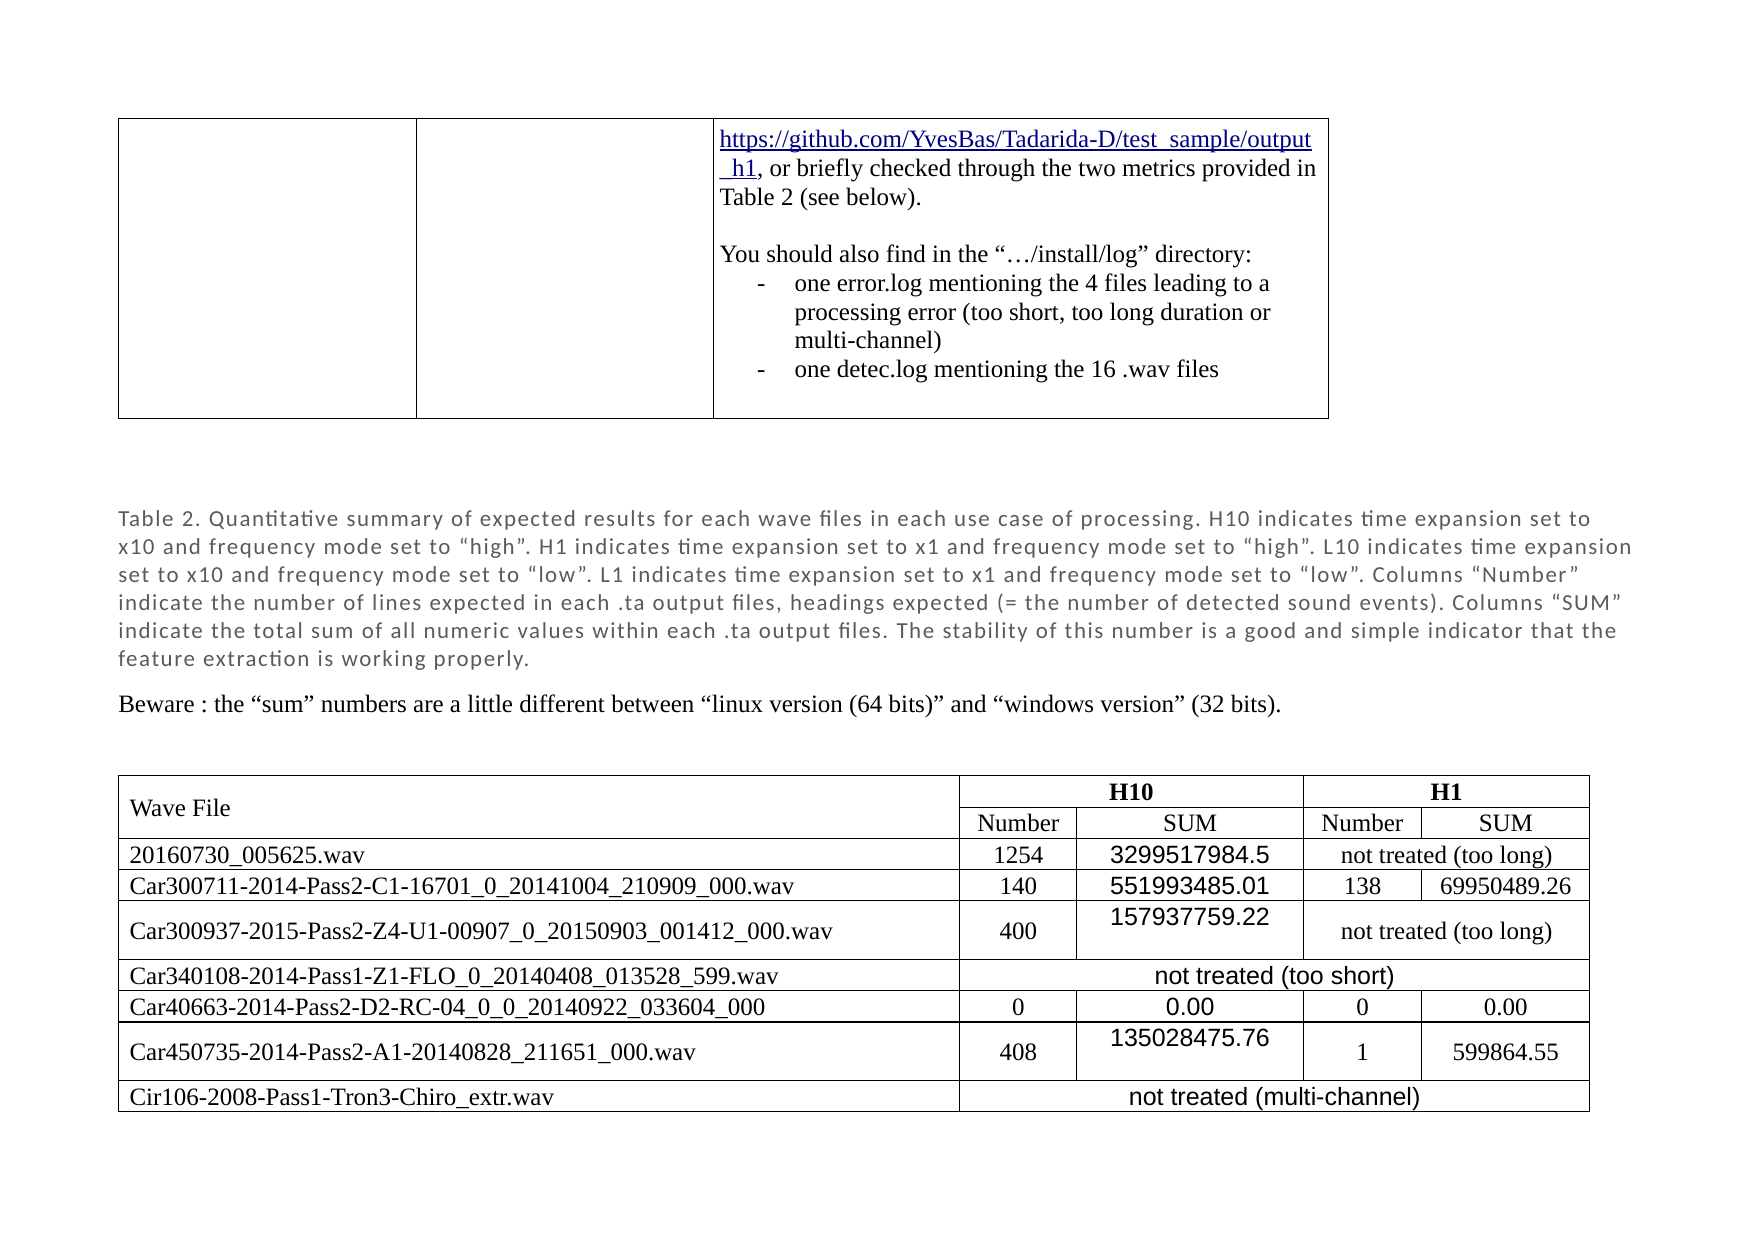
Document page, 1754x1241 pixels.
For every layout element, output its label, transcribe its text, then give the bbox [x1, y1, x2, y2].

table_cell 1254 [960, 839, 1076, 869]
table_cell [417, 119, 713, 418]
table_cell 1 [1304, 1023, 1421, 1080]
table_cell 135028475.76 [1077, 1023, 1303, 1080]
text Table 2. Quantitative summary of expected results for each wave files in each use case of processing. H10 indicates time expansion set to x10 and frequency mode set to “high”. H1 indicates time expansion set to x1 and frequency mode set to “high”. L10 indicates time expansion set to x10 and frequency mode set to “low”. L1 indicates time expansion set to x1 and frequency mode set to “low”. Columns “Number” indicate the number of lines expected in each .ta output files, headings expected (= the number of detected sound events). Columns “SUM” indicate the total sum of all numeric values within each .ta output files. The stability of this number is a good and simple indicator that the feature extraction is working properly. [118, 504, 1636, 672]
table_cell Car300711-2014-Pass2-C1-16701_0_20141004_210909_000.wav [119, 870, 959, 900]
table_cell Car40663-2014-Pass2-D2-RC-04_0_0_20140922_033604_000 [119, 991, 959, 1021]
table_cell https://github.com/YvesBas/Tadarida-D/test_sample/output_h1, or briefly checked through the two metrics provided in Table 2 (see below). You should also find in the “…/install/log” directory: one error.log mentioning the 4 files leading to a processing error (too short, too long duration or multi-channel) one detec.log mentioning the 16 .wav files [714, 119, 1328, 418]
text Beware : the “sum” numbers are a little different between “linux version (64 bits)” and “windows version” (32 bits). [118, 689, 1636, 718]
table_cell 0 [960, 991, 1076, 1021]
table_cell 0.00 [1422, 991, 1589, 1021]
table_cell Car450735-2014-Pass2-A1-20140828_211651_000.wav [119, 1023, 959, 1080]
table_cell [119, 119, 416, 418]
table_cell Number [960, 808, 1076, 838]
table_cell SUM [1422, 808, 1589, 838]
table_cell 408 [960, 1023, 1076, 1080]
table_header Wave File [119, 776, 959, 838]
table_cell not treated (too short) [960, 960, 1589, 990]
table_cell Car300937-2015-Pass2-Z4-U1-00907_0_20150903_001412_000.wav [119, 901, 959, 959]
table_cell 157937759.22 [1077, 901, 1303, 959]
table_cell Number [1304, 808, 1421, 838]
table_cell SUM [1077, 808, 1303, 838]
table_cell 599864.55 [1422, 1023, 1589, 1080]
table_cell Cir106-2008-Pass1-Tron3-Chiro_extr.wav [119, 1081, 959, 1111]
table_cell not treated (too long) [1304, 839, 1589, 869]
table_header H1 [1304, 776, 1589, 807]
table_cell Car340108-2014-Pass1-Z1-FLO_0_20140408_013528_599.wav [119, 960, 959, 990]
table_cell 69950489.26 [1422, 870, 1589, 900]
table_cell 20160730_005625.wav [119, 839, 959, 869]
table_cell 551993485.01 [1077, 870, 1303, 900]
table_header H10 [960, 776, 1303, 807]
table_cell not treated (too long) [1304, 901, 1589, 959]
table_cell 138 [1304, 870, 1421, 900]
table_cell not treated (multi-channel) [960, 1081, 1589, 1111]
table_cell 0.00 [1077, 991, 1303, 1021]
table_cell 140 [960, 870, 1076, 900]
table_cell 3299517984.5 [1077, 839, 1303, 869]
table_cell 0 [1304, 991, 1421, 1021]
table_cell 400 [960, 901, 1076, 959]
